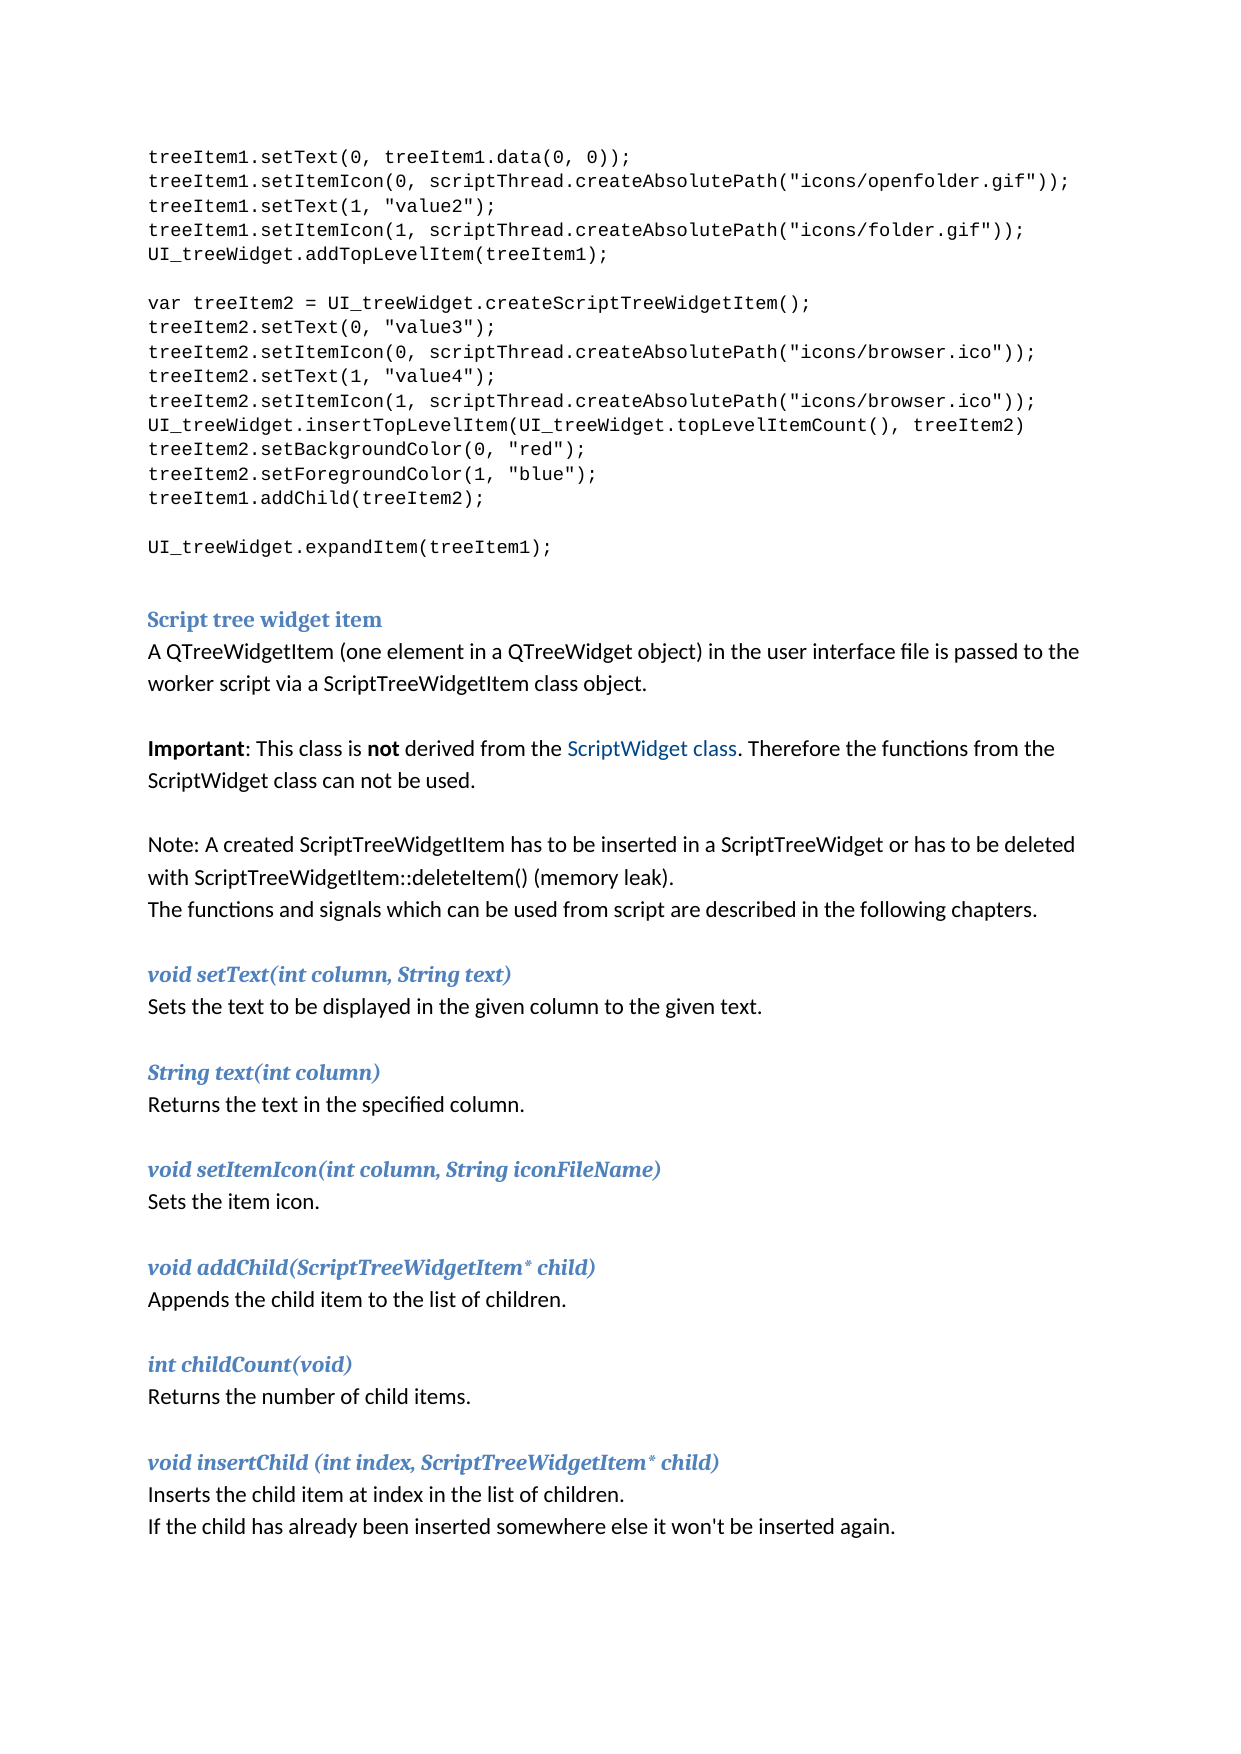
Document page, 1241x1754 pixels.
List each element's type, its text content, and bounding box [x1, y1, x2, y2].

text UI_treeWidget.addTopLevelItem(treeItem1); [148, 245, 1093, 266]
text treeItem2.setText(0, "value3"); [148, 318, 1093, 339]
text treeItem2.setItemIcon(1, scriptThread.createAbsolutePath("icons/browser.ico")); [148, 391, 1093, 413]
text UI_treeWidget.expandItem(treeItem1); [148, 538, 1093, 559]
subtitle int childCount(void) [148, 1352, 1093, 1378]
text treeItem2.setForegroundColor(1, "blue"); [148, 464, 1093, 486]
text Inserts the child item at index in the list of children. [148, 1480, 1093, 1508]
subtitle void insertChild (int index, ScriptTreeWidgetItem* child) [148, 1450, 1093, 1476]
text Sets the text to be displayed in the given column to the given text. [148, 992, 1093, 1020]
subtitle Script tree widget item [148, 607, 1093, 633]
text treeItem1.addChild(treeItem2); [148, 489, 1093, 510]
text Sets the item icon. [148, 1187, 1093, 1215]
text treeItem2.setBackgroundColor(0, "red"); [148, 440, 1093, 461]
subtitle void setText(int column, String text) [148, 962, 1093, 988]
text Important: This class is not derived from the ScriptWidget class. Therefore the functions from the ScriptWidget class can not be used. [148, 734, 1093, 794]
subtitle void setItemIcon(int column, String iconFileName) [148, 1157, 1093, 1183]
text treeItem1.setText(0, treeItem1.data(0, 0)); [148, 148, 1093, 169]
text UI_treeWidget.insertTopLevelItem(UI_treeWidget.topLevelItemCount(), treeItem2) [148, 416, 1093, 437]
text Note: A created ScriptTreeWidgetItem has to be inserted in a ScriptTreeWidget or has to be deleted with ScriptTreeWidgetItem::deleteItem() (memory leak). [148, 831, 1093, 891]
subtitle String text(int column) [148, 1060, 1093, 1086]
text A QTreeWidgetItem (one element in a QTreeWidget object) in the user interface file is passed to the worker script via a ScriptTreeWidgetItem class object. [148, 637, 1093, 698]
text treeItem1.setText(1, "value2"); [148, 196, 1093, 218]
text If the child has already been inserted somewhere else it won't be inserted again. [148, 1512, 1093, 1540]
subtitle void addChild(ScriptTreeWidgetItem* child) [148, 1255, 1093, 1281]
text var treeItem2 = UI_treeWidget.createScriptTreeWidgetItem(); [148, 294, 1093, 315]
text Returns the text in the specified column. [148, 1090, 1093, 1118]
text Returns the number of child items. [148, 1382, 1093, 1410]
text treeItem1.setItemIcon(1, scriptThread.createAbsolutePath("icons/folder.gif")); [148, 221, 1093, 242]
text treeItem2.setText(1, "value4"); [148, 367, 1093, 388]
text treeItem2.setItemIcon(0, scriptThread.createAbsolutePath("icons/browser.ico")); [148, 343, 1093, 364]
text Appends the child item to the list of children. [148, 1285, 1093, 1313]
text The functions and signals which can be used from script are described in the following chapters. [148, 895, 1093, 923]
text treeItem1.setItemIcon(0, scriptThread.createAbsolutePath("icons/openfolder.gif")); [148, 172, 1093, 193]
